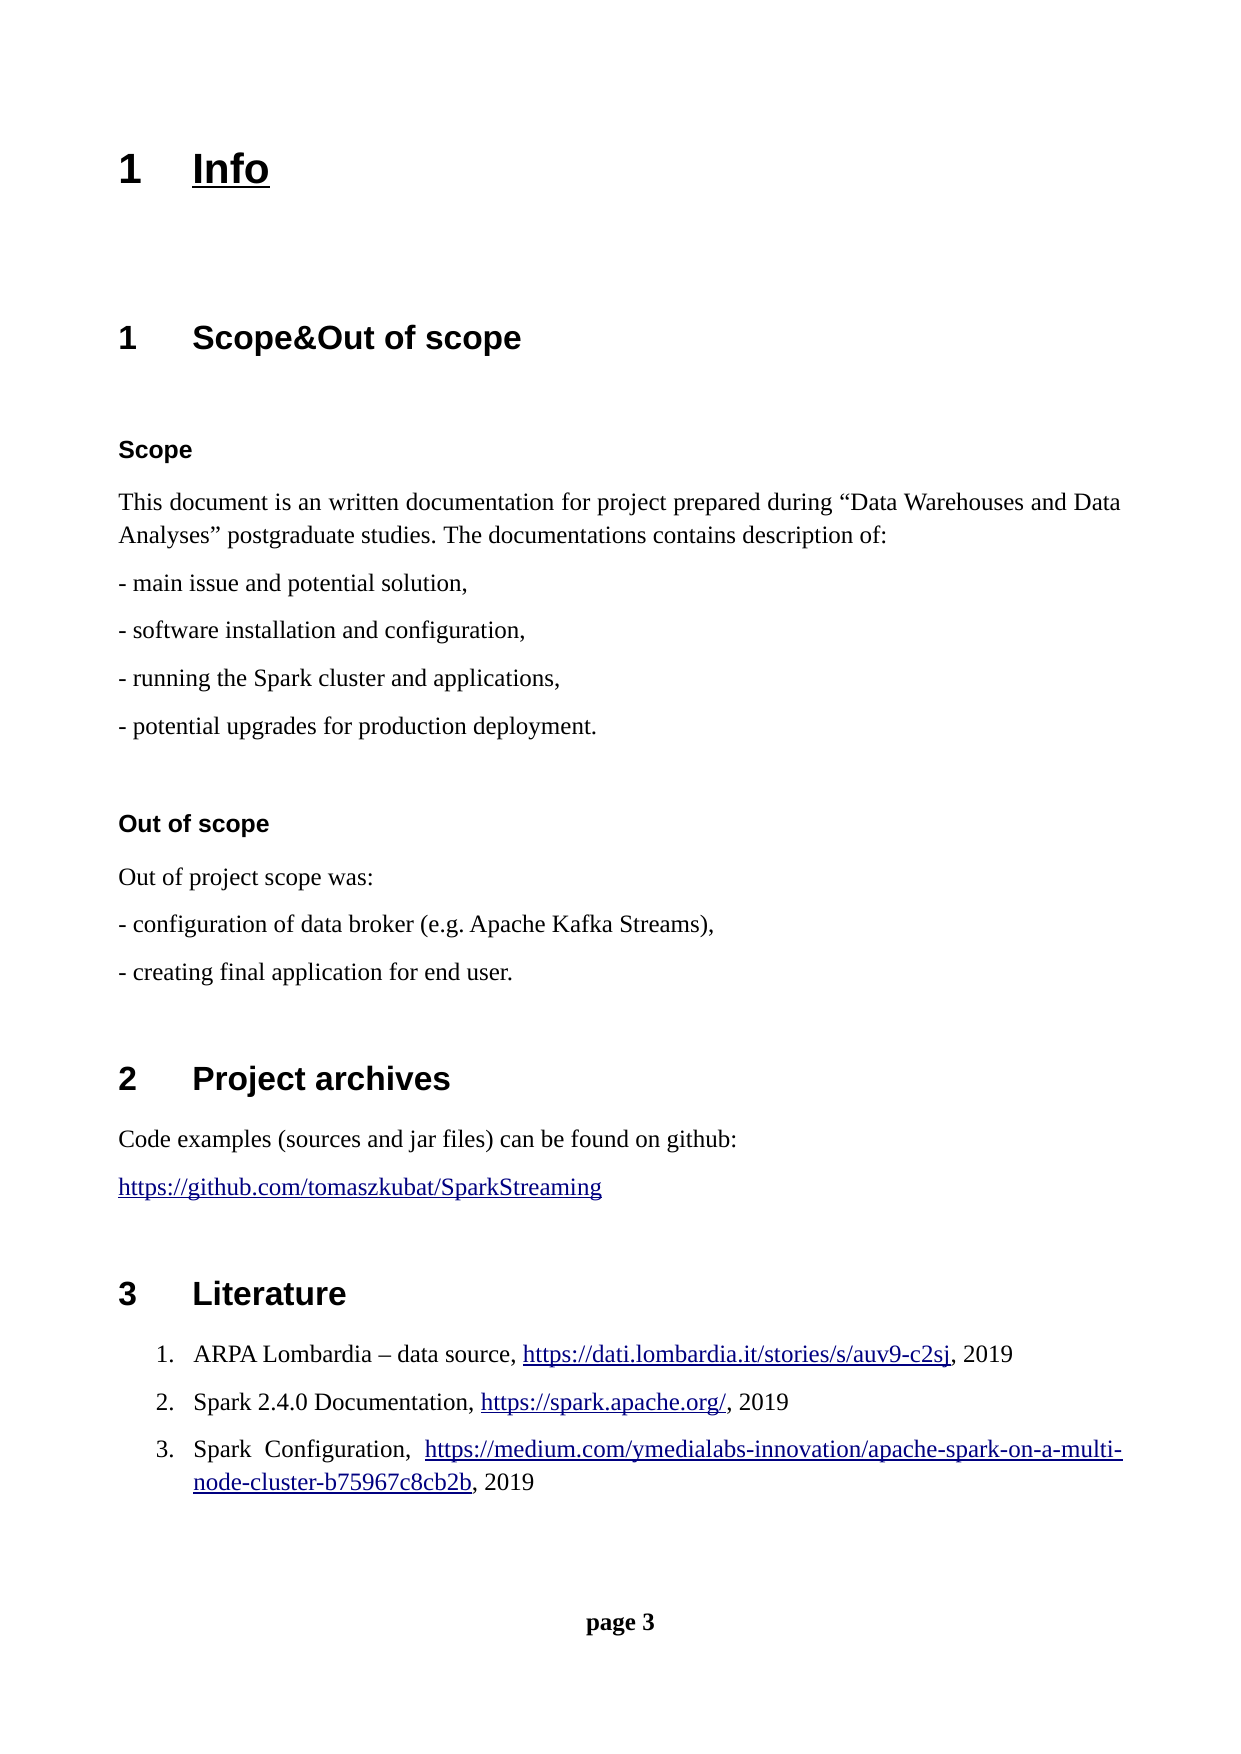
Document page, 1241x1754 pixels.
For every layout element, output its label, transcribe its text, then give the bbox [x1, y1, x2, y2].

subtitle Info [118, 144, 1122, 192]
text - configuration of data broker (e.g. Apache Kafka Streams), [118, 909, 1122, 938]
text Code examples (sources and jar files) can be found on github: [118, 1124, 1122, 1153]
text This document is an written documentation for project prepared during “Data Warehouses and Data Analyses” postgraduate studies. The documentations contains description of: [118, 487, 1122, 549]
text Out of project scope was: [118, 862, 1122, 891]
text - running the Spark cluster and applications, [118, 663, 1122, 692]
subtitle Out of scope [118, 809, 1122, 838]
list Spark Configuration, https://medium.com/ymedialabs-innovation/apache-spark-on-a-multi-node-cluster-b75967c8cb2b, 2019 [156, 1434, 1122, 1496]
subtitle Project archives [118, 1059, 1122, 1097]
subtitle Literature [118, 1273, 1122, 1312]
text https://github.com/tomaszkubat/SparkStreaming [118, 1172, 1122, 1201]
text - main issue and potential solution, [118, 568, 1122, 597]
text - creating final application for end user. [118, 957, 1122, 986]
list Spark 2.4.0 Documentation, https://spark.apache.org/, 2019 [156, 1387, 1122, 1416]
list ARPA Lombardia – data source, https://dati.lombardia.it/stories/s/auv9-c2sj, 2019 [156, 1339, 1122, 1368]
subtitle Scope [118, 435, 1122, 463]
subtitle Scope&Out of scope [118, 318, 1122, 357]
text - potential upgrades for production deployment. [118, 711, 1122, 739]
text - software installation and configuration, [118, 616, 1122, 644]
